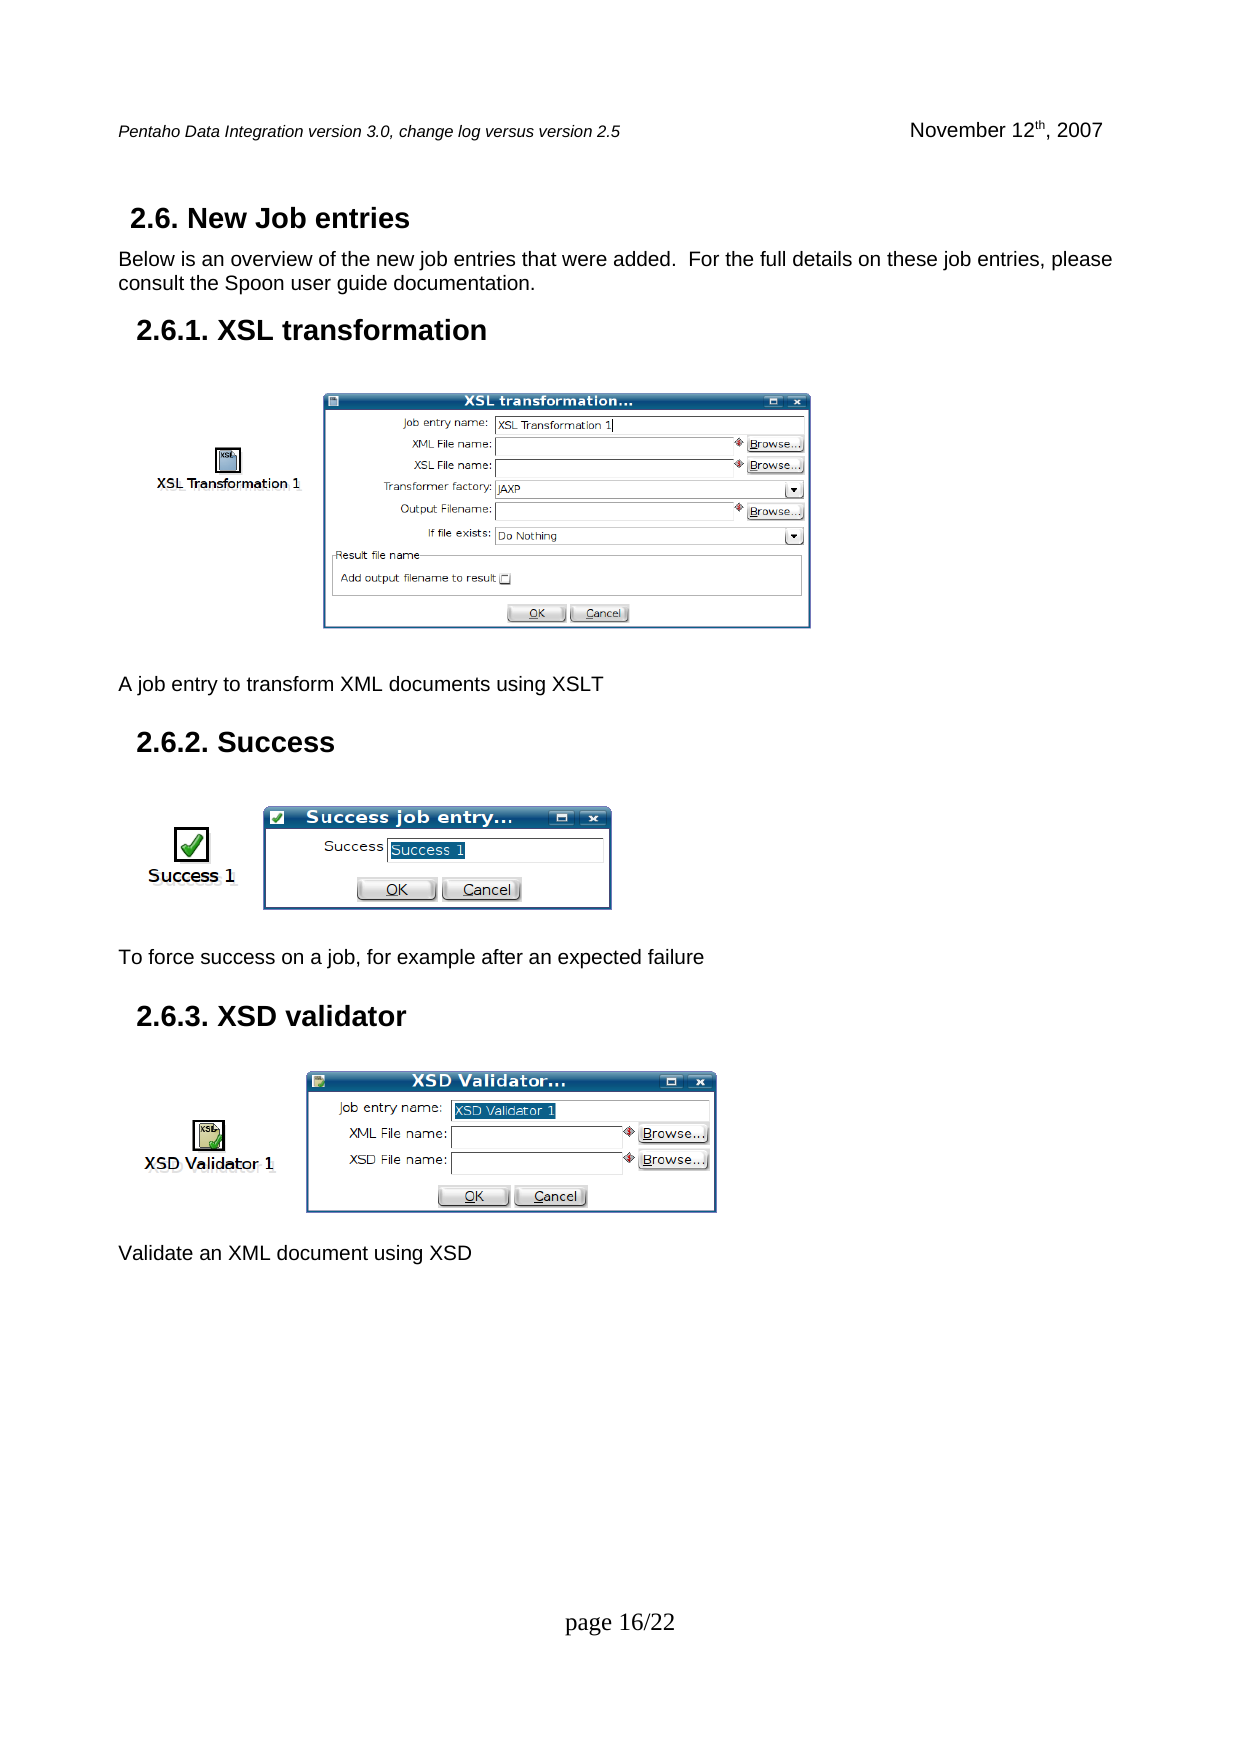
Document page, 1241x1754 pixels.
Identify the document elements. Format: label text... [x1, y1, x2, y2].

subtitle Success [136, 725, 1122, 759]
text To force success on a job, for example after an expected failure [118, 945, 1122, 969]
picture [136, 1066, 720, 1217]
text Validate an XML document using XSD [118, 1241, 1122, 1265]
picture [137, 795, 635, 921]
subtitle New Job entries [130, 201, 1122, 235]
text Below is an overview of the new job entries that were added. For the full details on these job entries, please consult the Spoon user guide documentation. [118, 247, 1122, 295]
subtitle XSD validator [136, 998, 1122, 1032]
picture [136, 381, 822, 636]
text A job entry to transform XML documents using XSLT [118, 672, 1122, 696]
subtitle XSL transformation [136, 313, 1122, 347]
